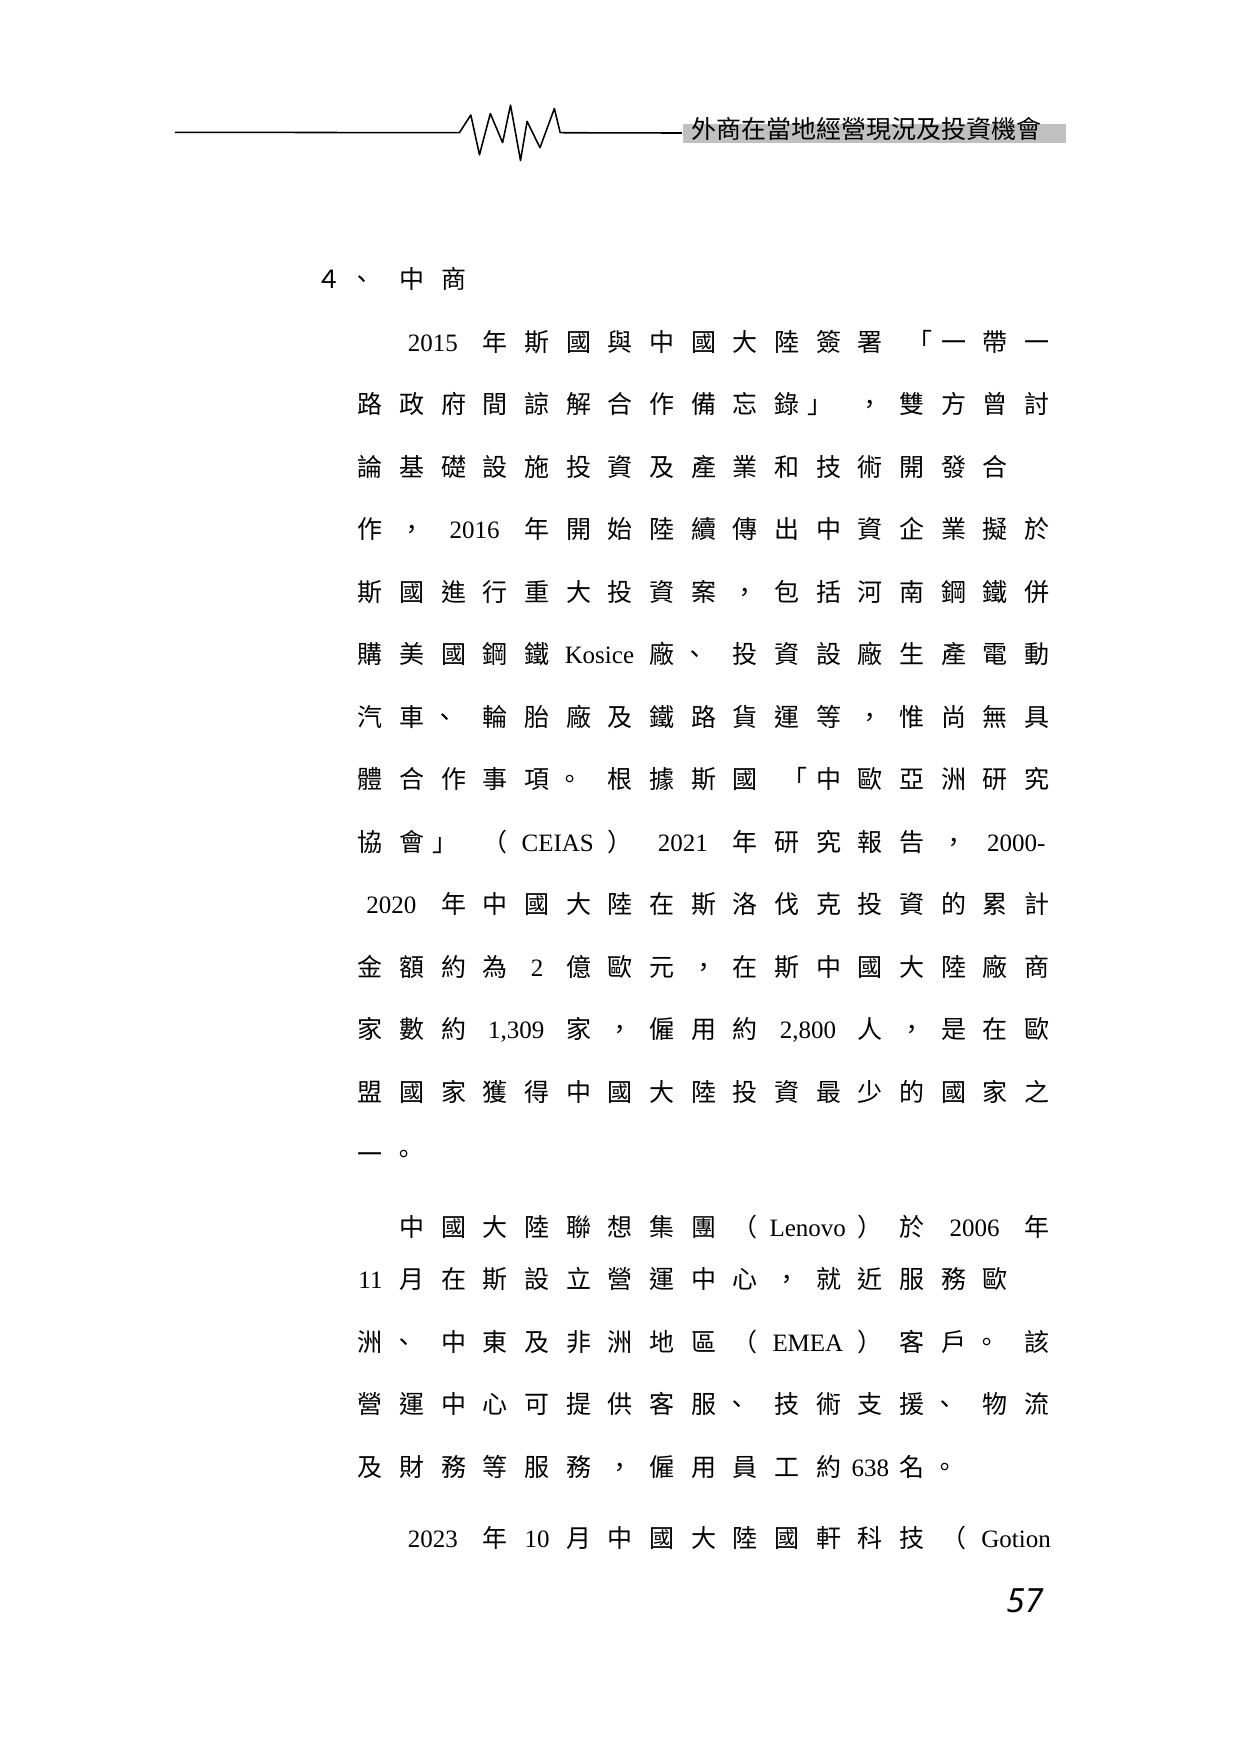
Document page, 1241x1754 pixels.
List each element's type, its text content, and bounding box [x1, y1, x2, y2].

text 中國大陸聯想集團（Lenovo）於2006年11月在斯設立營運中心，就近服務歐洲、中東及非洲地區（EMEA）客戶。該營運中心可提供客服、技術支援、物流及財務等服務，僱用員工約638名。 [330, 1174, 1058, 1486]
text 2023年10月中國大陸國軒科技（Gotion [330, 1486, 1058, 1549]
text 2015年斯國與中國大陸簽署「一帶一路政府間諒解合作備忘錄」，雙方曾討論基礎設施投資及產業和技術開發合作，2016年開始陸續傳出中資企業擬於斯國進行重大投資案，包括河南鋼鐵併購美國鋼鐵Kosice廠、投資設廠生產電動汽車、輪胎廠及鐵路貨運等，惟尚無具體合作事項。根據斯國「中歐亞洲研究協會」（CEIAS）2021年研究報告，2000-2020年中國大陸在斯洛伐克投資的累計金額約為2億歐元，在斯中國大陸廠商家數約1,309家，僱用約2,800人，是在歐盟國家獲得中國大陸投資最少的國家之一。 [330, 299, 1058, 1174]
text ４、中商 [281, 236, 1058, 299]
